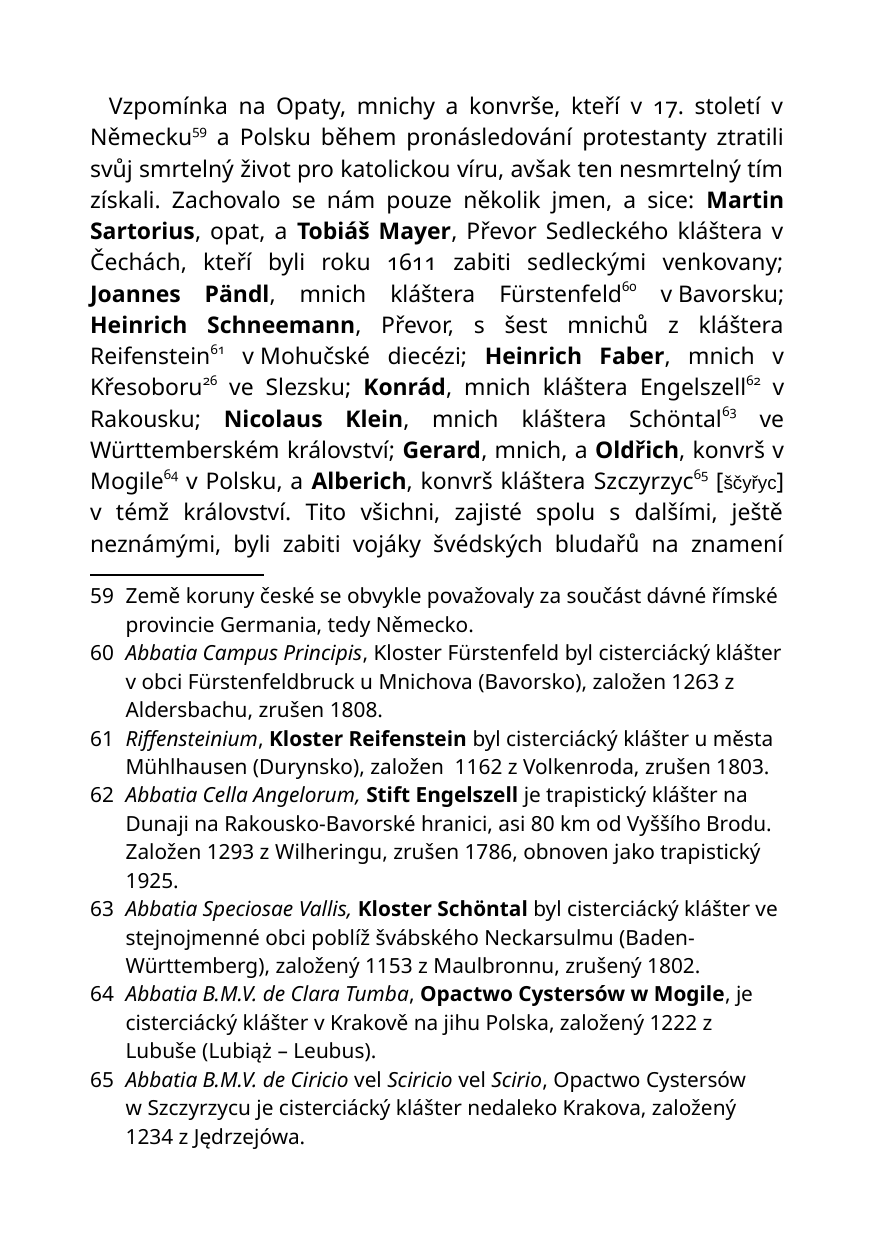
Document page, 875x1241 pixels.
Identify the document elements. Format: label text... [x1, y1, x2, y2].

text Vzpomínka na Opaty, mnichy a konvrše, kteří v 17. století v Německu a Polsku během pronásledování protestanty ztratili svůj smrtelný život pro katolickou víru, avšak ten nesmrtelný tím získali. Zachovalo se nám pouze několik jmen, a sice: Martin Sartorius, opat, a Tobiáš Mayer, Převor Sedleckého kláštera v Čechách, kteří byli roku 1611 zabiti sedleckými venkovany; Joannes Pändl, mnich kláštera Fürstenfeld v Bavorsku; Heinrich Schneemann, Převor, s šest mnichů z kláštera Reifenstein v Mohučské diecézi; Heinrich Faber, mnich v Křesoboru26 ve Slezsku; Konrád, mnich kláštera Engelszell v Rakousku; Nicolaus Klein, mnich kláštera Schöntal ve Württemberském království; Gerard, mnich, a Oldřich, konvrš v Mogile v Polsku, a Alberich, konvrš kláštera Szczyrzyc [ščyřyc] v témž království. Tito všichni, zajisté spolu s dalšími, ještě neznámými, byli zabiti vojáky švédských bludařů na znamení [90, 90, 784, 559]
text Riffensteinium, Kloster Reifenstein byl cisterciácký klášter u města Mühlhausen (Durynsko), založen 1162 z Volkenroda, zrušen 1803. [90, 724, 784, 781]
text Abbatia Cella Angelorum, Stift Engelszell je trapistický klášter na Dunaji na Rakousko-Bavorské hranici, asi 80 km od Vyššího Brodu. Založen 1293 z Wilheringu, zrušen 1786, obnoven jako trapistický 1925. [90, 781, 784, 894]
text Abbatia Campus Principis, Kloster Fürstenfeld byl cisterciácký klášter v obci Fürstenfeldbruck u Mnichova (Bavorsko), založen 1263 z Aldersbachu, zrušen 1808. [90, 638, 784, 724]
text Abbatia Speciosae Vallis, Kloster Schöntal byl cisterciácký klášter ve stejno­jmenné obci poblíž švábského Neckarsulmu (Baden-Württemberg), založený 1153 z Maulbronnu, zrušený 1802. [90, 894, 784, 979]
text Abbatia B.M.V. de Clara Tumba, Opactwo Cystersów w Mogile, je cisterciácký klášter v Krakově na jihu Polska, založený 1222 z Lubuše (Lubiąż – Leubus). [90, 979, 784, 1065]
text Země koruny české se obvykle považovaly za součást dávné římské provincie Germania, tedy Německo. [90, 581, 784, 638]
text Abbatia B.M.V. de Ciricio vel Sciricio vel Scirio, Opactwo Cystersów w Szczyrzycu je cisterciácký klášter nedaleko Krakova, založený 1234 z Jędrzejówa. [90, 1065, 784, 1150]
